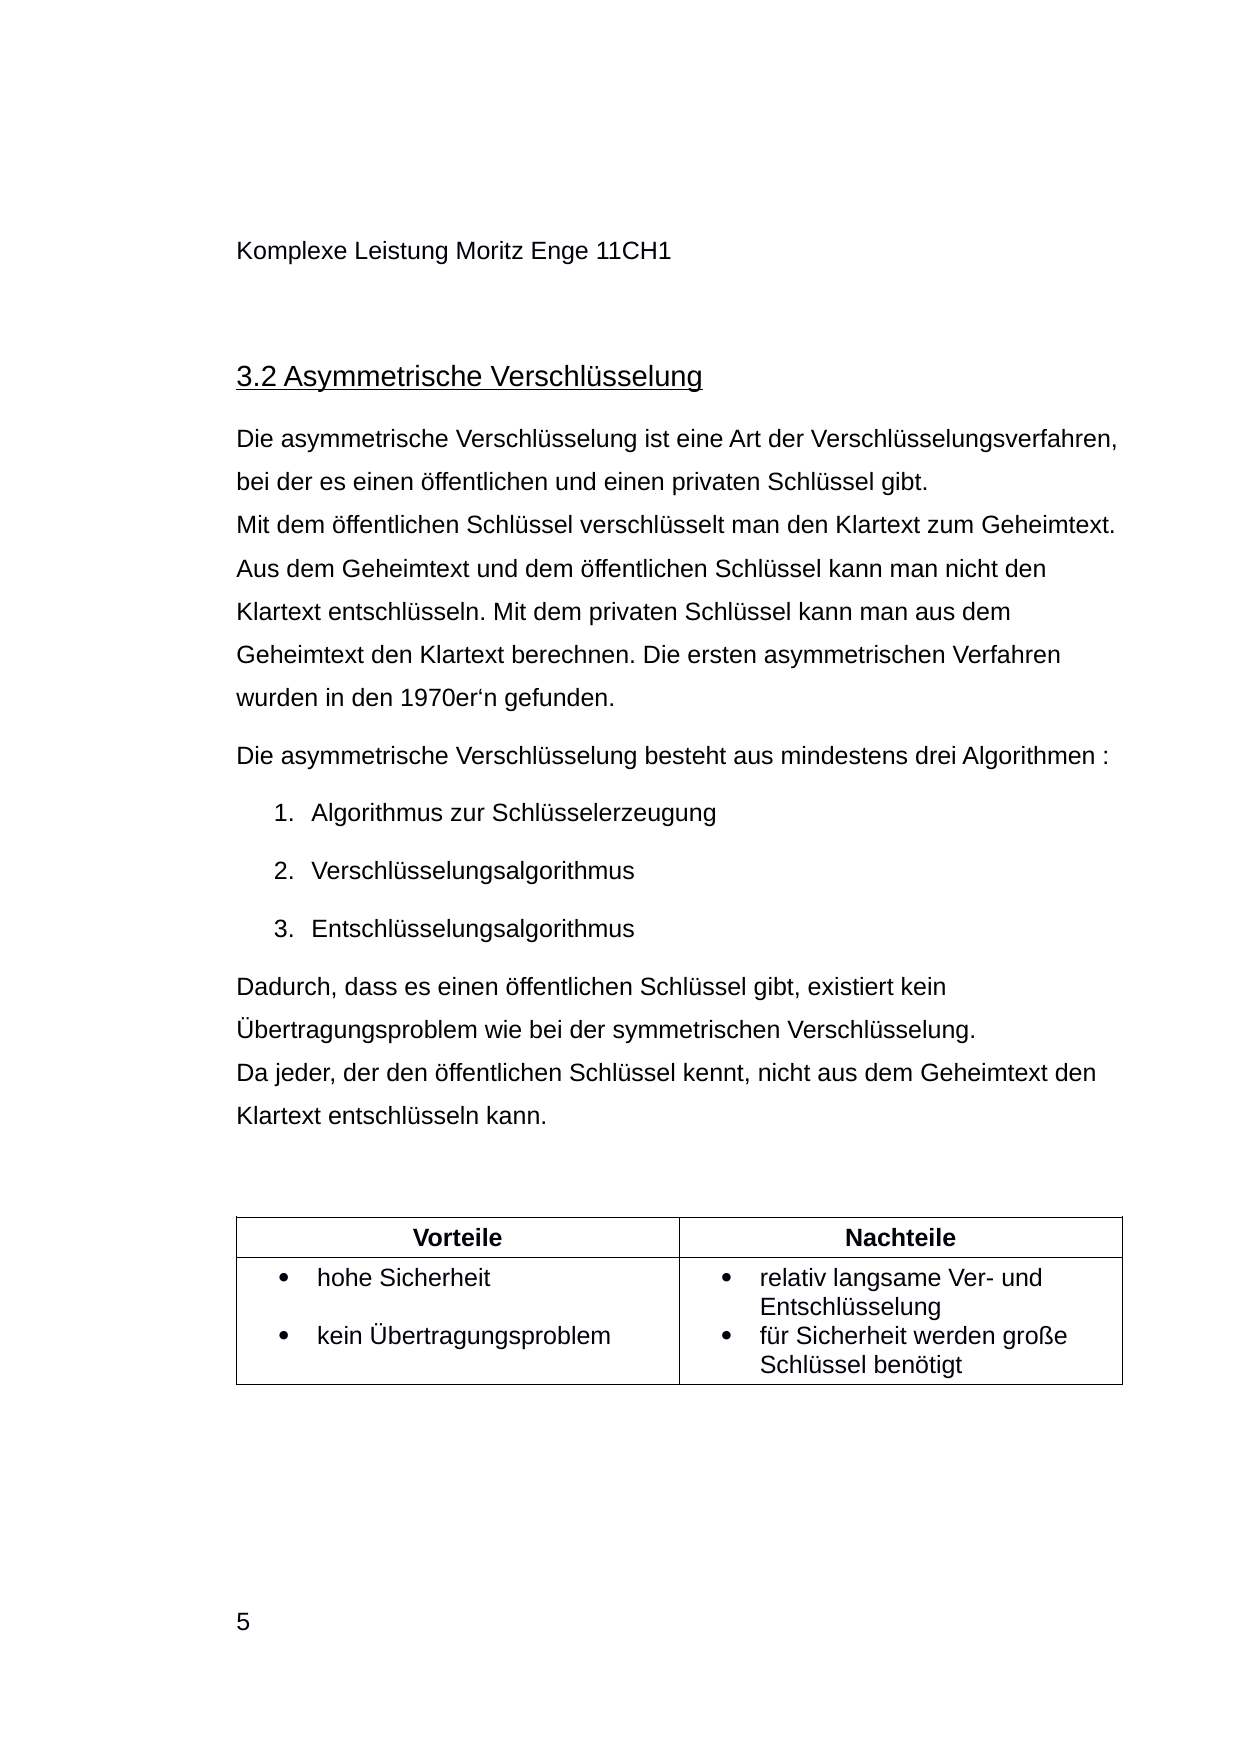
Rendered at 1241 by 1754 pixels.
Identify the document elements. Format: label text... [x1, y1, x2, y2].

table_cell hohe Sicherheit kein Übertragungsproblem [237, 1258, 679, 1384]
text 3.2 Asymmetrische Verschlüsselung [236, 359, 1122, 393]
text Die asymmetrische Verschlüsselung ist eine Art der Verschlüsselungsverfahren, bei der es einen öffentlichen und einen privaten Schlüssel gibt. Mit dem öffentlichen Schlüssel verschlüsselt man den Klartext zum Geheimtext. Aus dem Geheimtext und dem öffentlichen Schlüssel kann man nicht den Klartext entschlüsseln. Mit dem privaten Schlüssel kann man aus dem Geheimtext den Klartext berechnen. Die ersten asymmetrischen Verfahren wurden in den 1970er‘n gefunden. [236, 424, 1122, 712]
text Dadurch, dass es einen öffentlichen Schlüssel gibt, existiert kein Übertragungsproblem wie bei der symmetrischen Verschlüsselung. Da jeder, der den öffentlichen Schlüssel kennt, nicht aus dem Geheimtext den Klartext entschlüsseln kann. [236, 972, 1122, 1130]
table_cell relativ langsame Ver- und Entschlüsselung für Sicherheit werden große Schlüssel benötigt [680, 1258, 1122, 1384]
text Die asymmetrische Verschlüsselung besteht aus mindestens drei Algorithmen : [236, 741, 1122, 769]
list Verschlüsselungsalgorithmus [274, 856, 1122, 885]
list Entschlüsselungsalgorithmus [274, 914, 1122, 943]
list Algorithmus zur Schlüsselerzeugung [274, 798, 1122, 827]
table_header Vorteile [237, 1218, 679, 1257]
table_header Nachteile [680, 1218, 1122, 1257]
